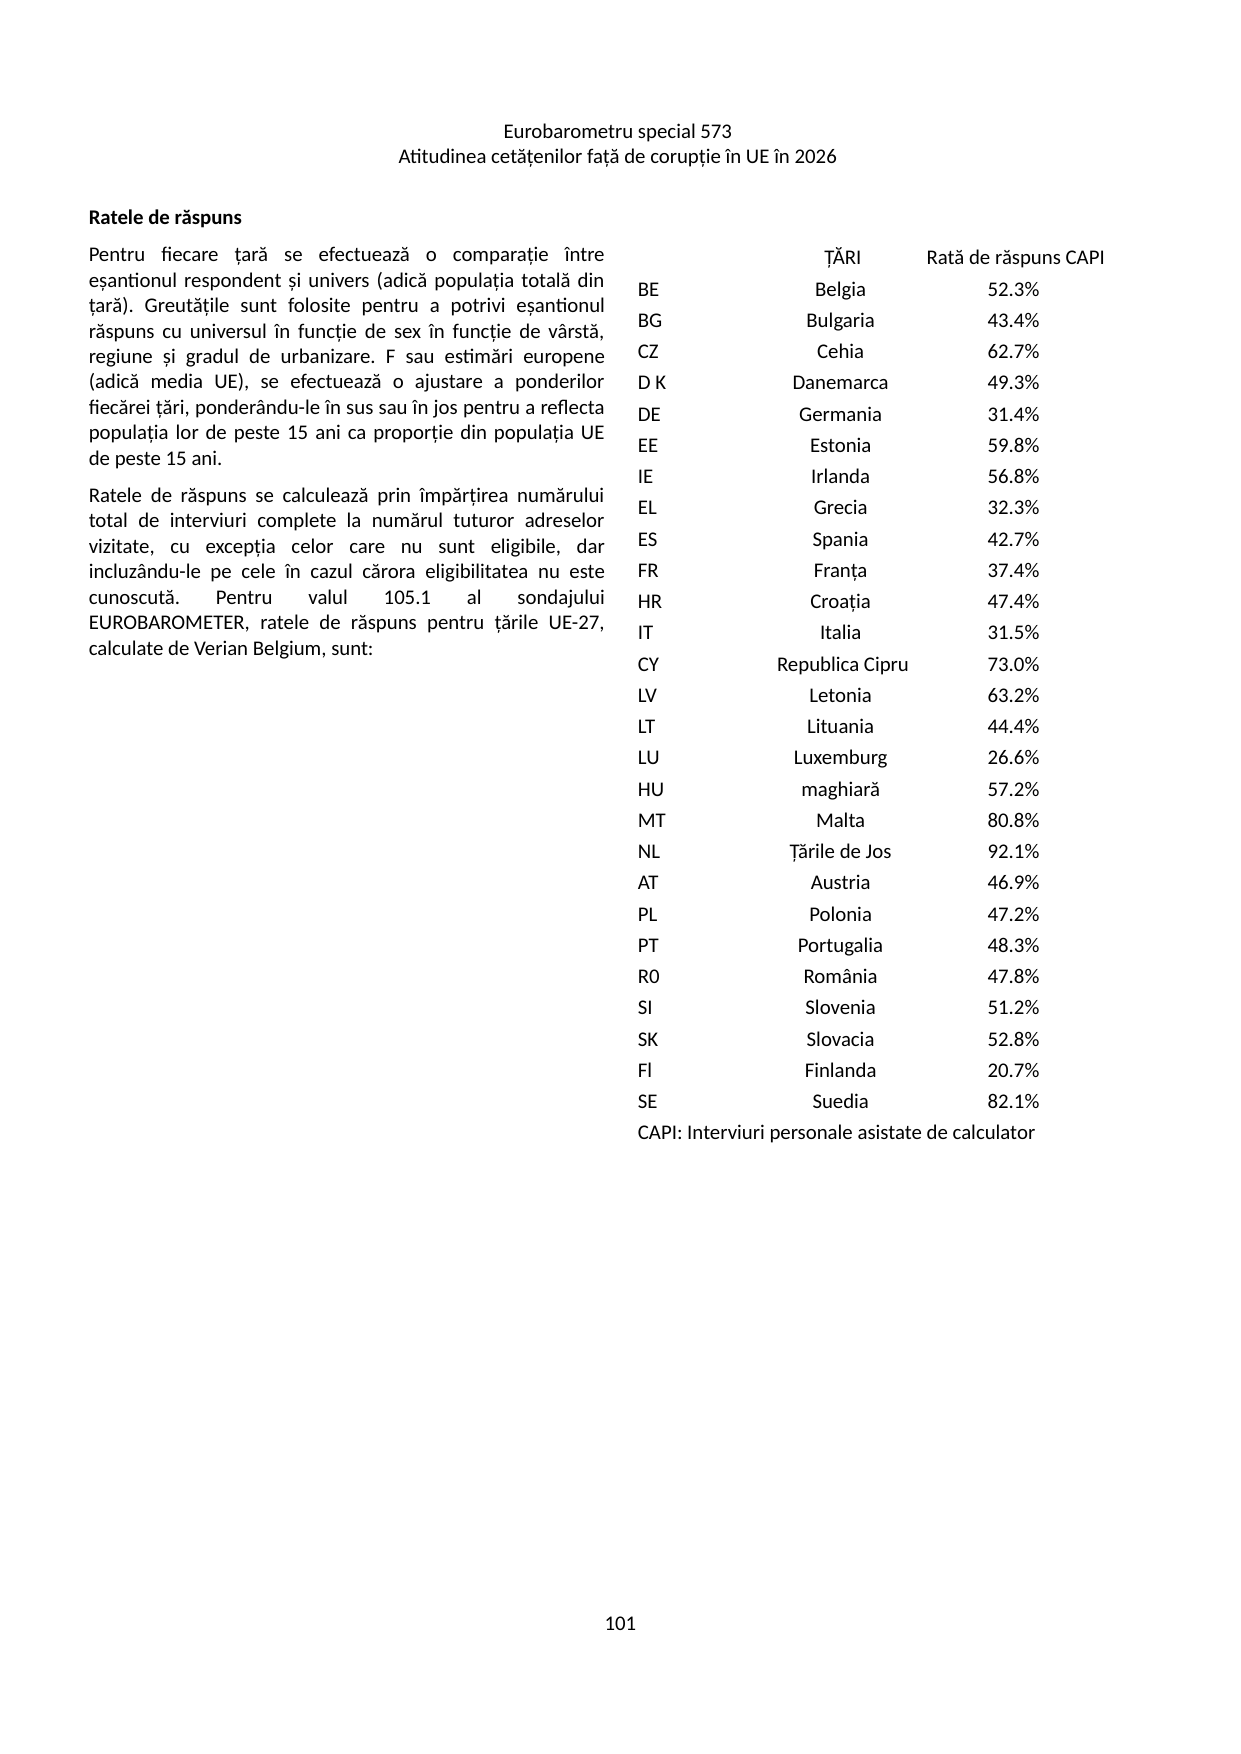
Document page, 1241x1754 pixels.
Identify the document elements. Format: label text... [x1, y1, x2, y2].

table_cell SE [635, 1085, 773, 1117]
table_cell PT [635, 929, 773, 960]
table_cell Portugalia [774, 929, 912, 960]
table_cell LV [635, 679, 773, 710]
table_cell 48.3% [912, 929, 1119, 960]
table_header [635, 242, 773, 273]
table_cell 80.8% [912, 804, 1119, 835]
table_cell HU [635, 773, 773, 804]
table_cell Letonia [774, 679, 912, 710]
table_cell 57.2% [912, 773, 1119, 804]
table_cell Cehia [774, 335, 912, 367]
table_cell 63.2% [912, 679, 1119, 710]
table_cell România [774, 960, 912, 992]
table_cell 31.5% [912, 617, 1119, 648]
table_cell 44.4% [912, 710, 1119, 742]
text Ratele de răspuns [88, 204, 605, 230]
table_cell 47.2% [912, 898, 1119, 929]
table_cell Spania [774, 523, 912, 554]
table_cell CY [635, 648, 773, 679]
table_cell 26.6% [912, 742, 1119, 773]
table_cell Estonia [774, 429, 912, 460]
table_cell 46.9% [912, 867, 1119, 898]
table_cell EL [635, 492, 773, 523]
table_cell 47.4% [912, 585, 1119, 617]
table_cell BE [635, 273, 773, 304]
table_cell 82.1% [912, 1085, 1119, 1117]
table_cell Croația [774, 585, 912, 617]
text Ratele de răspuns se calculează prin împărțirea numărului total de interviuri complete la numărul tuturor adreselor vizitate, cu excepția celor care nu sunt eligibile, dar incluzându-le pe cele în cazul cărora eligibilitatea nu este cunoscută. Pentru valul 105.1 al sondajului EUROBAROMETER, ratele de răspuns pentru țările UE-27, calculate de Verian Belgium, sunt: [88, 482, 605, 660]
table_cell CZ [635, 335, 773, 367]
table_cell Grecia [774, 492, 912, 523]
table_cell Slovenia [774, 992, 912, 1023]
table_cell SI [635, 992, 773, 1023]
table_cell Republica Cipru [774, 648, 912, 679]
table_cell SK [635, 1023, 773, 1054]
table_cell HR [635, 585, 773, 617]
table_cell IT [635, 617, 773, 648]
table_cell Luxemburg [774, 742, 912, 773]
table_cell Suedia [774, 1085, 912, 1117]
table_cell 56.8% [912, 460, 1119, 492]
table_cell Austria [774, 867, 912, 898]
table_cell 32.3% [912, 492, 1119, 523]
table_cell DE [635, 398, 773, 429]
table_cell Franța [774, 554, 912, 585]
table_cell maghiară [774, 773, 912, 804]
table_cell LU [635, 742, 773, 773]
table_cell AT [635, 867, 773, 898]
table_cell 92.1% [912, 835, 1119, 867]
table_cell 20.7% [912, 1054, 1119, 1085]
table_header Rată de răspuns CAPI [912, 242, 1119, 273]
table_cell Fl [635, 1054, 773, 1085]
table_header ȚĂRI [774, 242, 912, 273]
table_cell CAPI: Interviuri personale asistate de calculator [635, 1117, 1119, 1148]
table_cell EE [635, 429, 773, 460]
table_cell 59.8% [912, 429, 1119, 460]
table_cell Bulgaria [774, 304, 912, 335]
table_cell LT [635, 710, 773, 742]
table_cell 51.2% [912, 992, 1119, 1023]
table_cell 52.8% [912, 1023, 1119, 1054]
table_cell 73.0% [912, 648, 1119, 679]
table_cell NL [635, 835, 773, 867]
table_cell PL [635, 898, 773, 929]
table_cell IE [635, 460, 773, 492]
table_cell D K [635, 367, 773, 398]
table_cell BG [635, 304, 773, 335]
table_cell Danemarca [774, 367, 912, 398]
text Pentru fiecare țară se efectuează o comparație între eșantionul respondent și univers (adică populația totală din țară). Greutățile sunt folosite pentru a potrivi eșantionul răspuns cu universul în funcție de sex în funcție de vârstă, regiune și gradul de urbanizare. F sau estimări europene (adică media UE), se efectuează o ajustare a ponderilor fiecărei țări, ponderându-le în sus sau în jos pentru a reflecta populația lor de peste 15 ani ca proporție din populația UE de peste 15 ani. [88, 242, 605, 470]
table_cell 37.4% [912, 554, 1119, 585]
table_cell R0 [635, 960, 773, 992]
table_cell 49.3% [912, 367, 1119, 398]
table_cell Italia [774, 617, 912, 648]
table_cell Slovacia [774, 1023, 912, 1054]
table_cell 31.4% [912, 398, 1119, 429]
table_cell Polonia [774, 898, 912, 929]
table_cell Lituania [774, 710, 912, 742]
table_cell Germania [774, 398, 912, 429]
table_cell 42.7% [912, 523, 1119, 554]
table_cell Belgia [774, 273, 912, 304]
table_cell Țările de Jos [774, 835, 912, 867]
table_cell Malta [774, 804, 912, 835]
table_cell 62.7% [912, 335, 1119, 367]
table_cell 43.4% [912, 304, 1119, 335]
table_cell 52.3% [912, 273, 1119, 304]
table_cell FR [635, 554, 773, 585]
table_cell 47.8% [912, 960, 1119, 992]
table_cell MT [635, 804, 773, 835]
table_cell Finlanda [774, 1054, 912, 1085]
table_cell ES [635, 523, 773, 554]
table_cell Irlanda [774, 460, 912, 492]
